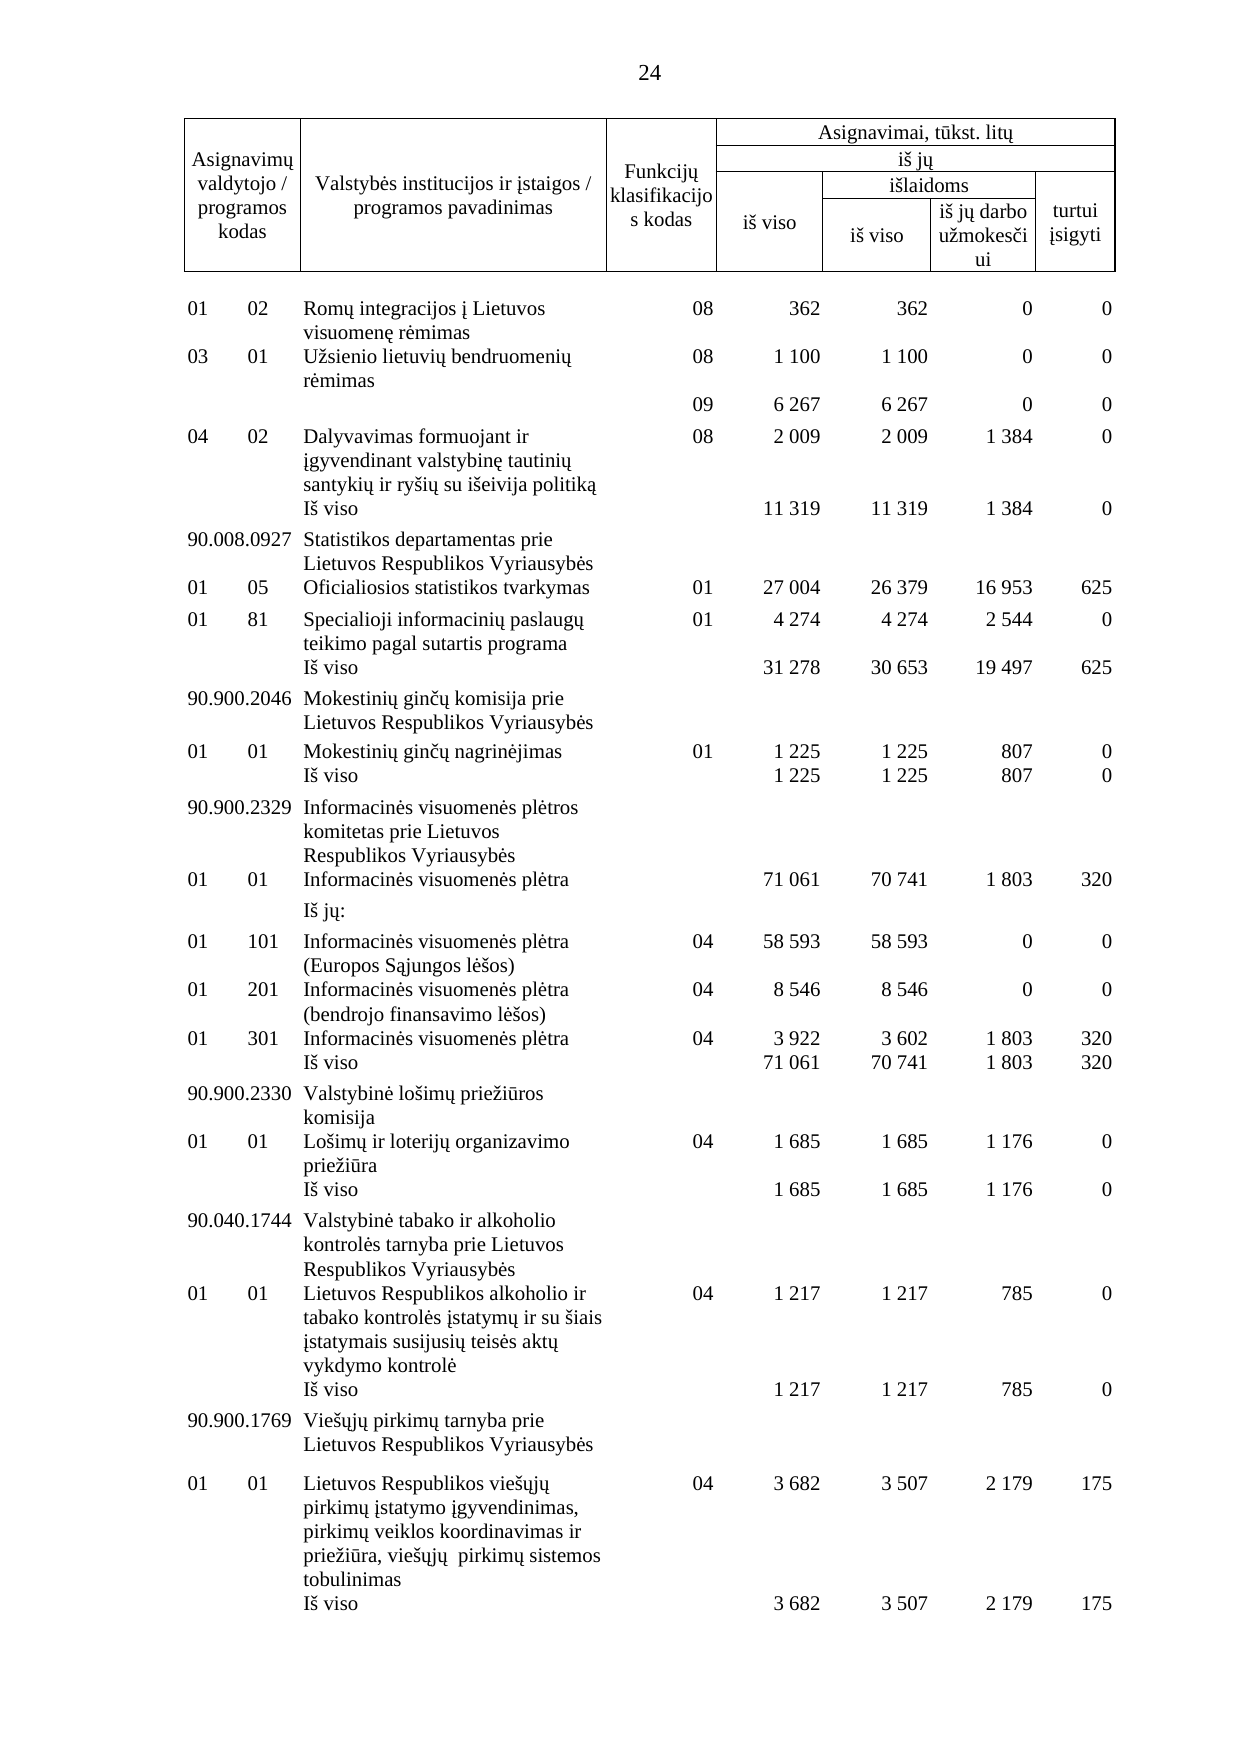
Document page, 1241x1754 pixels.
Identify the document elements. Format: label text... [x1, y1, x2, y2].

table_cell [823, 898, 931, 929]
table_cell [823, 1208, 931, 1281]
table_cell 01 [184, 1471, 244, 1591]
table_cell 0 [1035, 393, 1115, 424]
table_cell 0 [931, 296, 1035, 344]
table_cell [606, 1081, 716, 1129]
table_cell 175 [1035, 1471, 1115, 1591]
table_cell Lietuvos Respublikos alkoholio ir tabako kontrolės įstatymų ir su šiais įstatymais susijusių teisės aktų vykdymo kontrolė [300, 1281, 606, 1377]
table_cell [716, 527, 823, 575]
table_cell [716, 898, 823, 929]
table_cell Iš viso [300, 1377, 606, 1408]
table_cell [184, 763, 244, 794]
table_cell 01 [245, 1129, 300, 1177]
table_cell [1035, 1208, 1115, 1281]
table_cell 0 [1035, 344, 1115, 392]
table_cell 1 100 [823, 344, 931, 392]
table_cell 0 [1035, 739, 1115, 763]
table_cell 3 922 [716, 1026, 823, 1049]
table_cell 58 593 [716, 929, 823, 977]
table_cell 01 [184, 1281, 244, 1377]
table_cell [716, 1408, 823, 1471]
table_cell 01 [606, 575, 716, 606]
table_cell 04 [606, 929, 716, 977]
table_cell 04 [184, 424, 244, 496]
table_cell 6 267 [823, 393, 931, 424]
table_cell Oficialiosios statistikos tvarkymas [300, 575, 606, 606]
table_cell [245, 1177, 300, 1208]
table_cell [606, 1050, 716, 1081]
table_cell 1 225 [823, 739, 931, 763]
table_cell [1035, 898, 1115, 929]
table_cell 0 [1035, 1177, 1115, 1208]
table_cell 0 [1035, 1377, 1115, 1408]
table_cell 2 009 [823, 424, 931, 496]
table_cell [245, 1591, 300, 1615]
table_cell Informacinės visuomenės plėtra (bendrojo finansavimo lėšos) [300, 978, 606, 1026]
table_cell 1 803 [931, 867, 1035, 898]
table_cell 01 [184, 867, 244, 898]
table_cell [606, 867, 716, 898]
table_cell Valstybinė lošimų priežiūros komisija [300, 1081, 606, 1129]
table_cell [184, 393, 244, 424]
table_cell 320 [1035, 867, 1115, 898]
table_cell Lošimų ir loterijų organizavimo priežiūra [300, 1129, 606, 1177]
table_cell 02 [245, 424, 300, 496]
table_cell 4 274 [823, 606, 931, 654]
table_cell Valstybinė tabako ir alkoholio kontrolės tarnyba prie Lietuvos Respublikos Vyriausybės [300, 1208, 606, 1281]
table_cell 0 [931, 929, 1035, 977]
table_cell [184, 272, 1115, 296]
table_cell [184, 1050, 244, 1081]
table_cell 3 507 [823, 1471, 931, 1591]
table_cell [716, 795, 823, 867]
table_cell 71 061 [716, 867, 823, 898]
table_cell 1 217 [716, 1377, 823, 1408]
table_cell Viešųjų pirkimų tarnyba prie Lietuvos Respublikos Vyriausybės [300, 1408, 606, 1471]
table_cell 8 546 [823, 978, 931, 1026]
table_cell Lietuvos Respublikos viešųjų pirkimų įstatymo įgyvendinimas, pirkimų veiklos koordinavimas ir priežiūra, viešųjų pirkimų sistemos tobulinimas [300, 1471, 606, 1591]
table_cell turtui įsigyti [1036, 172, 1114, 271]
table_cell 807 [931, 739, 1035, 763]
table_cell Statistikos departamentas prie Lietuvos Respublikos Vyriausybės [300, 527, 606, 575]
table_cell 0 [1035, 763, 1115, 794]
table_cell 3 682 [716, 1591, 823, 1615]
table_cell [716, 1081, 823, 1129]
table_cell 08 [606, 344, 716, 392]
table_cell Iš viso [300, 496, 606, 527]
table_cell 03 [184, 344, 244, 392]
table_cell 04 [606, 1129, 716, 1177]
table_cell [184, 898, 244, 929]
table_cell [1035, 1408, 1115, 1471]
table_cell Iš jų: [300, 898, 606, 929]
table_cell [184, 1591, 244, 1615]
table_cell 0 [1035, 1129, 1115, 1177]
table_cell 1 803 [931, 1026, 1035, 1049]
table_cell 1 803 [931, 1050, 1035, 1081]
table_cell 01 [245, 867, 300, 898]
table_cell Mokestinių ginčų komisija prie Lietuvos Respublikos Vyriausybės [300, 686, 606, 739]
table_cell 0 [1035, 296, 1115, 344]
table_cell [606, 655, 716, 686]
table_cell 1 217 [716, 1281, 823, 1377]
table_cell 01 [184, 929, 244, 977]
table_cell [245, 1050, 300, 1081]
table_cell 90.900.2046 [184, 686, 300, 739]
table_cell iš viso [823, 199, 930, 271]
table_cell 70 741 [823, 867, 931, 898]
table_cell 90.040.1744 [184, 1208, 300, 1281]
table_cell 01 [184, 978, 244, 1026]
table_cell [606, 1591, 716, 1615]
table_cell [823, 527, 931, 575]
table_cell 2 179 [931, 1471, 1035, 1591]
table_cell [606, 763, 716, 794]
table_cell 785 [931, 1377, 1035, 1408]
table_cell [823, 1408, 931, 1471]
table_cell 27 004 [716, 575, 823, 606]
table_cell 04 [606, 1026, 716, 1049]
table_cell 2 544 [931, 606, 1035, 654]
table_cell 01 [184, 606, 244, 654]
table_cell 01 [245, 739, 300, 763]
table_cell 101 [245, 929, 300, 977]
table_cell [606, 795, 716, 867]
table_cell 81 [245, 606, 300, 654]
table_cell 8 546 [716, 978, 823, 1026]
table_cell 3 602 [823, 1026, 931, 1049]
table_cell 01 [184, 296, 244, 344]
table_cell 02 [245, 296, 300, 344]
table_cell išlaidoms [823, 172, 1035, 198]
table_cell 0 [1035, 978, 1115, 1026]
table_cell Iš viso [300, 1050, 606, 1081]
table_header Valstybės institucijos ir įstaigos / programos pavadinimas [301, 119, 606, 271]
table_cell 90.900.2330 [184, 1081, 300, 1129]
table_cell 11 319 [823, 496, 931, 527]
table_cell 175 [1035, 1591, 1115, 1615]
table_cell 1 225 [716, 739, 823, 763]
table_cell 01 [606, 739, 716, 763]
table_cell [931, 527, 1035, 575]
table_cell 01 [245, 1471, 300, 1591]
table_cell [823, 686, 931, 739]
table_cell 1 225 [823, 763, 931, 794]
table_cell 625 [1035, 575, 1115, 606]
table_cell 90.900.1769 [184, 1408, 300, 1471]
table_cell 04 [606, 1471, 716, 1591]
table_header Asignavimai, tūkst. litų [717, 119, 1114, 145]
table_cell 90.008.0927 [184, 527, 300, 575]
table_cell 01 [184, 739, 244, 763]
table_cell 19 497 [931, 655, 1035, 686]
table_cell Informacinės visuomenės plėtra (Europos Sąjungos lėšos) [300, 929, 606, 977]
table_cell [184, 1177, 244, 1208]
table_cell 01 [245, 1281, 300, 1377]
table_cell 785 [931, 1281, 1035, 1377]
table_cell 01 [184, 575, 244, 606]
table_cell 1 217 [823, 1377, 931, 1408]
table_cell 01 [245, 344, 300, 392]
table_cell 08 [606, 296, 716, 344]
table_cell 04 [606, 978, 716, 1026]
table_cell iš jų darbo užmokesčiui [931, 199, 1035, 271]
table_cell 1 384 [931, 496, 1035, 527]
table_cell 1 176 [931, 1177, 1035, 1208]
table_cell 6 267 [716, 393, 823, 424]
table_cell 4 274 [716, 606, 823, 654]
table_cell Informacinės visuomenės plėtros komitetas prie Lietuvos Respublikos Vyriausybės [300, 795, 606, 867]
table_cell Informacinės visuomenės plėtra [300, 867, 606, 898]
table_cell [606, 1177, 716, 1208]
table_cell 362 [823, 296, 931, 344]
table_cell [1035, 686, 1115, 739]
table_cell 320 [1035, 1026, 1115, 1049]
table_cell 1 685 [716, 1129, 823, 1177]
table_cell [245, 496, 300, 527]
table_cell 01 [184, 1026, 244, 1049]
table_cell Iš viso [300, 1591, 606, 1615]
table_cell [931, 686, 1035, 739]
table_cell Iš viso [300, 655, 606, 686]
table_cell [606, 496, 716, 527]
table_cell [931, 795, 1035, 867]
table_cell 0 [931, 393, 1035, 424]
table_cell 1 685 [823, 1129, 931, 1177]
table_cell 625 [1035, 655, 1115, 686]
table_cell 3 507 [823, 1591, 931, 1615]
table_cell 1 100 [716, 344, 823, 392]
table_cell 0 [1035, 424, 1115, 496]
table_cell [716, 1208, 823, 1281]
table_cell 320 [1035, 1050, 1115, 1081]
table_cell [823, 1081, 931, 1129]
table_cell 71 061 [716, 1050, 823, 1081]
table_cell [245, 655, 300, 686]
table_cell 05 [245, 575, 300, 606]
table_cell 0 [1035, 929, 1115, 977]
table_cell [184, 496, 244, 527]
table_cell 1 176 [931, 1129, 1035, 1177]
table_cell 1 685 [823, 1177, 931, 1208]
table_cell [300, 393, 606, 424]
table_cell [1035, 795, 1115, 867]
table_cell Užsienio lietuvių bendruomenių rėmimas [300, 344, 606, 392]
table_cell 16 953 [931, 575, 1035, 606]
table_cell 58 593 [823, 929, 931, 977]
table_cell 11 319 [716, 496, 823, 527]
table_cell 01 [184, 1129, 244, 1177]
table_cell Dalyvavimas formuojant ir įgyvendinant valstybinę tautinių santykių ir ryšių su išeivija politiką [300, 424, 606, 496]
table_cell 0 [931, 344, 1035, 392]
table_cell iš jų [717, 146, 1114, 171]
table_cell [245, 763, 300, 794]
table_cell 0 [1035, 1281, 1115, 1377]
table_cell [245, 898, 300, 929]
table_cell 0 [931, 978, 1035, 1026]
table_cell [931, 898, 1035, 929]
table_cell 04 [606, 1281, 716, 1377]
table_cell [245, 1377, 300, 1408]
table_cell 301 [245, 1026, 300, 1049]
table_cell [606, 1408, 716, 1471]
table_cell 2 179 [931, 1591, 1035, 1615]
table_cell 2 009 [716, 424, 823, 496]
table_cell 30 653 [823, 655, 931, 686]
table_cell Mokestinių ginčų nagrinėjimas [300, 739, 606, 763]
table_cell 1 225 [716, 763, 823, 794]
table_cell [1035, 1081, 1115, 1129]
table_cell 08 [606, 424, 716, 496]
table_cell Iš viso [300, 1177, 606, 1208]
table_cell [606, 527, 716, 575]
table_cell [606, 1377, 716, 1408]
table_cell [716, 686, 823, 739]
table_header Funkcijų klasifikacijos kodas [607, 119, 716, 271]
table_cell 1 685 [716, 1177, 823, 1208]
table_cell [606, 686, 716, 739]
table_cell 1 217 [823, 1281, 931, 1377]
table_header Asignavimų valdytojo / programos kodas [185, 119, 300, 271]
table_cell Informacinės visuomenės plėtra [300, 1026, 606, 1049]
table_cell 26 379 [823, 575, 931, 606]
table_cell [184, 1377, 244, 1408]
table_cell 01 [606, 606, 716, 654]
table_cell 90.900.2329 [184, 795, 300, 867]
table_cell 362 [716, 296, 823, 344]
table_cell 0 [1035, 606, 1115, 654]
table_cell iš viso [717, 172, 822, 271]
table_cell [823, 795, 931, 867]
table_cell Romų integracijos į Lietuvos visuomenę rėmimas [300, 296, 606, 344]
table_cell [931, 1208, 1035, 1281]
table_cell 0 [1035, 496, 1115, 527]
table_cell 201 [245, 978, 300, 1026]
table_cell 3 682 [716, 1471, 823, 1591]
table_cell Specialioji informacinių paslaugų teikimo pagal sutartis programa [300, 606, 606, 654]
table_cell [245, 393, 300, 424]
table_cell Iš viso [300, 763, 606, 794]
table_cell [1035, 527, 1115, 575]
table_cell [931, 1408, 1035, 1471]
table_cell 1 384 [931, 424, 1035, 496]
table_cell 807 [931, 763, 1035, 794]
table_cell [606, 1208, 716, 1281]
table_cell 09 [606, 393, 716, 424]
table_cell 31 278 [716, 655, 823, 686]
table_cell [184, 655, 244, 686]
table_cell [606, 898, 716, 929]
table_cell 70 741 [823, 1050, 931, 1081]
table_cell [931, 1081, 1035, 1129]
